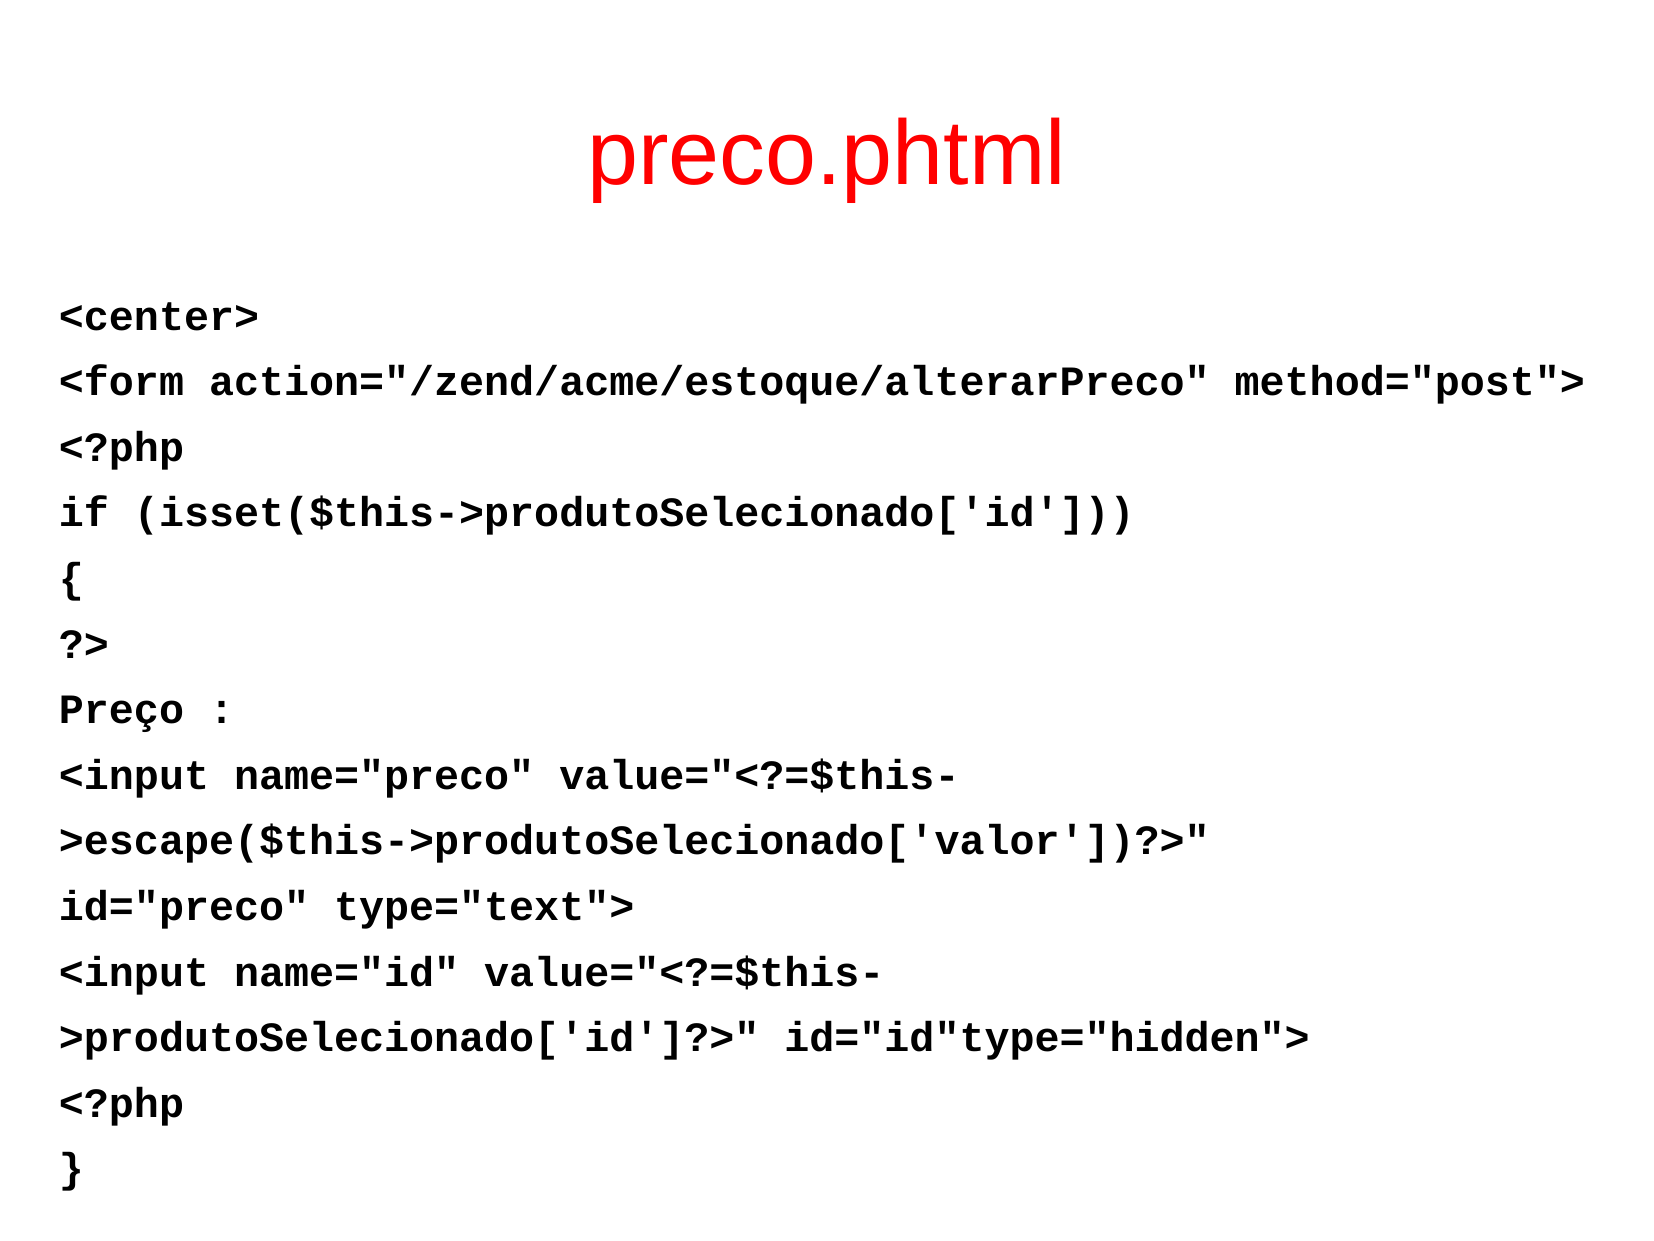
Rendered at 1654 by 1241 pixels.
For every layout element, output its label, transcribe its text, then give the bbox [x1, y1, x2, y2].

list <center> <form action="/zend/acme/estoque/alterarPreco" method="post"> <?php if (isset($this->produtoSelecionado['id'])) { ?> Preço : <input name="preco" value="<?=$this- >escape($this->produtoSelecionado['valor'])?>" id="preco" type="text"> <input name="id" value="<?=$this- >produtoSelecionado['id']?>" id="id"type="hidden"> <?php } [59, 295, 1654, 1229]
title preco.phtml [82, 49, 1571, 257]
